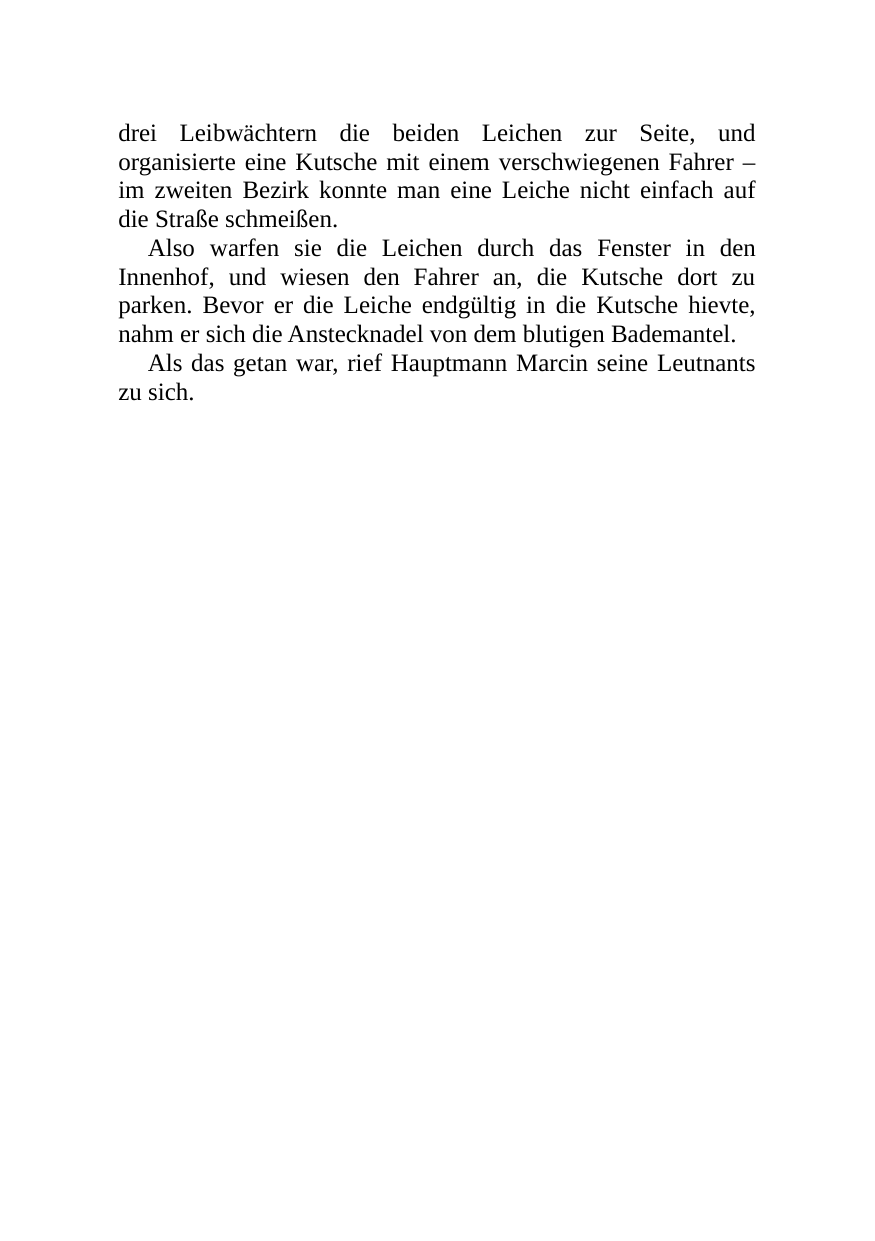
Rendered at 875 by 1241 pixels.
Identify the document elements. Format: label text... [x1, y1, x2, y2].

text drei Leibwächtern die beiden Leichen zur Seite, und organisierte eine Kutsche mit einem verschwiegenen Fahrer – im zweiten Bezirk konnte man eine Leiche nicht einfach auf die Straße schmeißen. [118, 118, 756, 233]
text Also warfen sie die Leichen durch das Fenster in den Innenhof, und wiesen den Fahrer an, die Kutsche dort zu parken. Bevor er die Leiche endgültig in die Kutsche hievte, nahm er sich die Anstecknadel von dem blutigen Bademantel. [118, 233, 756, 348]
text Als das getan war, rief Hauptmann Marcin seine Leutnants zu sich. [118, 348, 756, 406]
